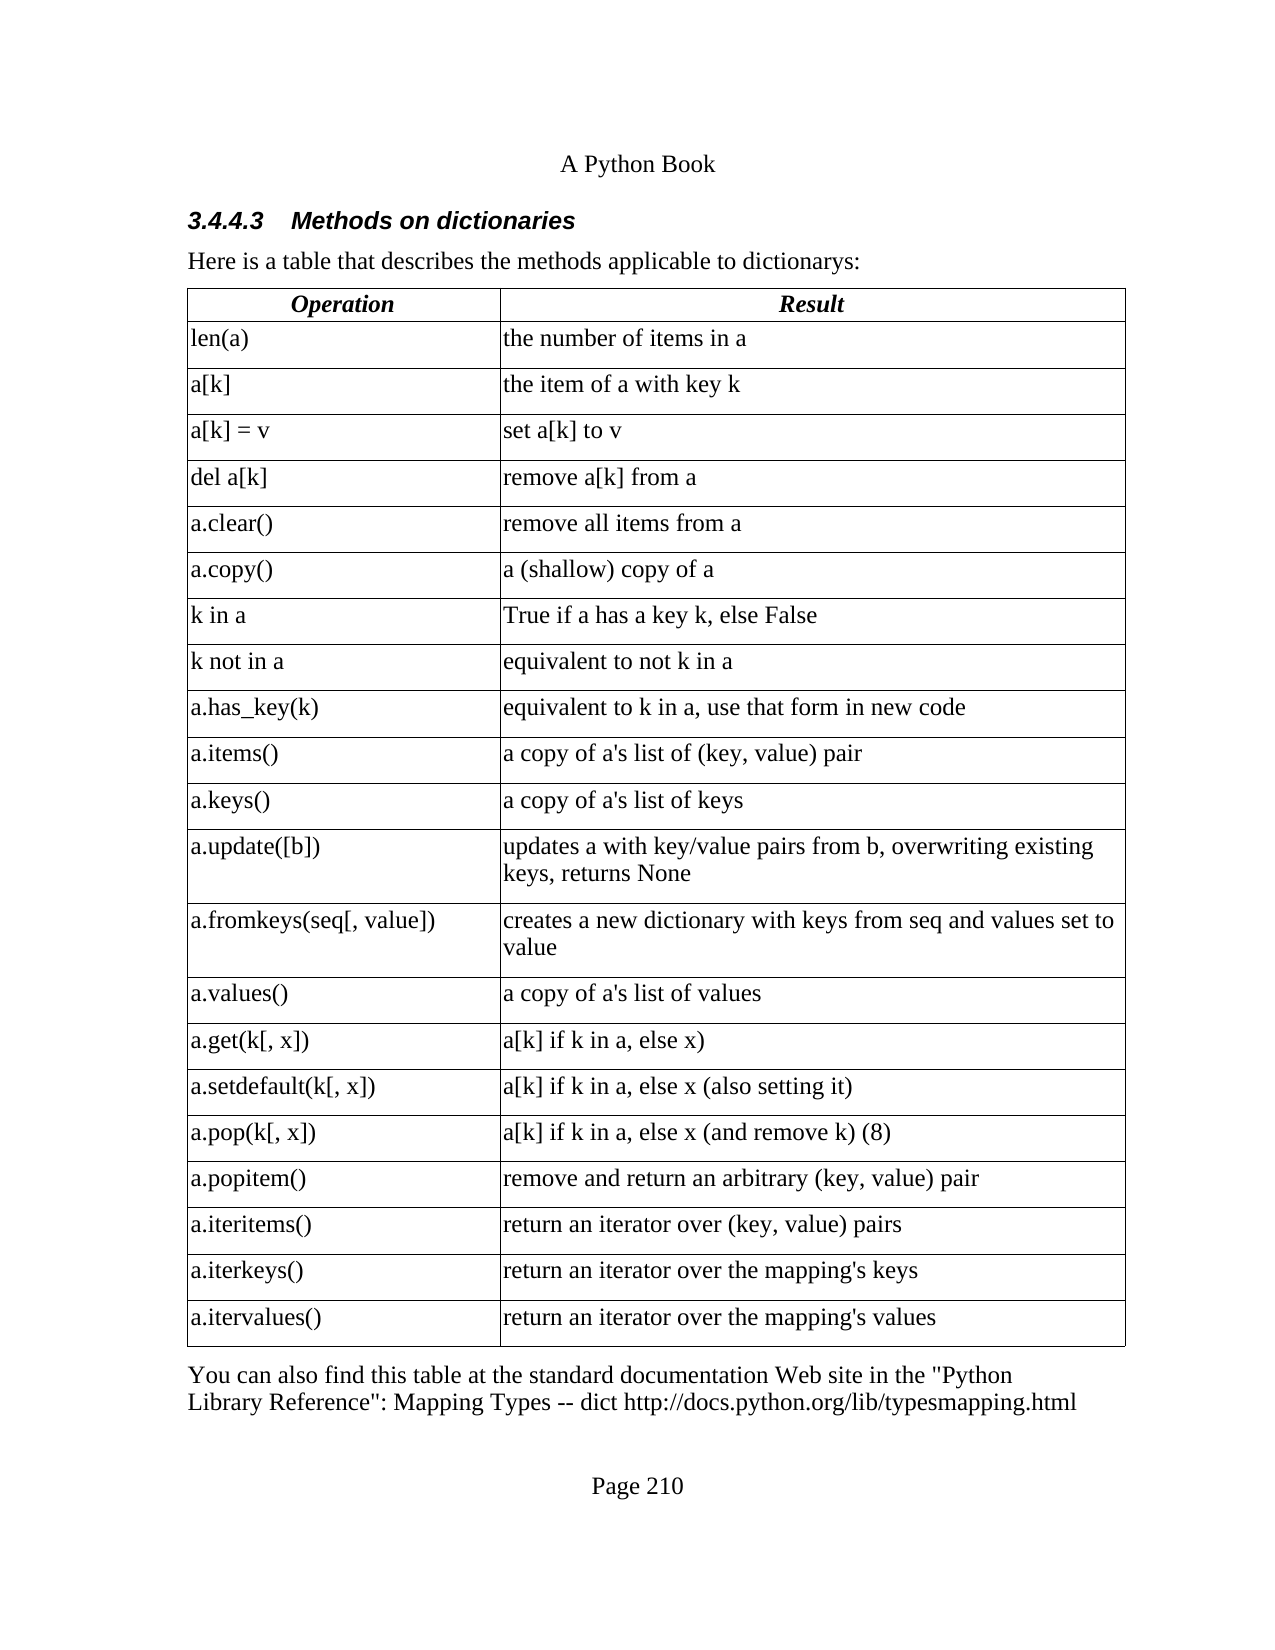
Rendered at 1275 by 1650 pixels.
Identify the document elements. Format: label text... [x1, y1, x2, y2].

table_cell a[k] if k in a, else x (also setting it) [501, 1070, 1125, 1115]
table_cell remove a[k] from a [501, 461, 1125, 506]
table_cell a.fromkeys(seq[, value]) [188, 904, 500, 977]
table_cell equivalent to not k in a [501, 645, 1125, 690]
table_cell a.pop(k[, x]) [188, 1116, 500, 1161]
table_cell remove and return an arbitrary (key, value) pair [501, 1162, 1125, 1207]
table_cell a.popitem() [188, 1162, 500, 1207]
table_header Result [501, 289, 1125, 321]
table_cell a copy of a's list of (key, value) pair [501, 738, 1125, 783]
table_cell a copy of a's list of keys [501, 784, 1125, 829]
table_cell return an iterator over the mapping's keys [501, 1255, 1125, 1299]
text You can also find this table at the standard documentation Web site in the "Python Library Reference": Mapping Types -- dict http://docs.python.org/lib/typesmapping.html [187, 1361, 1087, 1416]
table_cell return an iterator over the mapping's values [501, 1301, 1125, 1346]
table_cell a.update([b]) [188, 830, 500, 903]
table_cell a.has_key(k) [188, 691, 500, 737]
text Here is a table that describes the methods applicable to dictionarys: [187, 247, 1087, 275]
table_cell a.itervalues() [188, 1301, 500, 1346]
table_header Operation [188, 289, 500, 321]
table_cell a.values() [188, 978, 500, 1023]
table_cell a.keys() [188, 784, 500, 829]
table_cell k in a [188, 599, 500, 644]
table_cell a.setdefault(k[, x]) [188, 1070, 500, 1115]
table_cell a[k] if k in a, else x) [501, 1024, 1125, 1069]
table_cell del a[k] [188, 461, 500, 506]
table_cell a.copy() [188, 553, 500, 598]
table_cell equivalent to k in a, use that form in new code [501, 691, 1125, 737]
table_cell creates a new dictionary with keys from seq and values set to value [501, 904, 1125, 977]
table_cell a (shallow) copy of a [501, 553, 1125, 598]
table_cell True if a has a key k, else False [501, 599, 1125, 644]
table_cell len(a) [188, 322, 500, 367]
table_cell a.iteritems() [188, 1208, 500, 1253]
table_cell the item of a with key k [501, 369, 1125, 413]
table_cell a[k] if k in a, else x (and remove k) (8) [501, 1116, 1125, 1161]
table_cell set a[k] to v [501, 415, 1125, 460]
table_cell a[k] = v [188, 415, 500, 460]
table_cell a.clear() [188, 507, 500, 552]
subtitle 3.4.4.3 Methods on dictionaries [187, 207, 1087, 235]
table_cell return an iterator over (key, value) pairs [501, 1208, 1125, 1253]
table_cell updates a with key/value pairs from b, overwriting existing keys, returns None [501, 830, 1125, 903]
table_cell a.get(k[, x]) [188, 1024, 500, 1069]
table_cell the number of items in a [501, 322, 1125, 367]
table_cell k not in a [188, 645, 500, 690]
table_cell a.items() [188, 738, 500, 783]
table_cell a.iterkeys() [188, 1255, 500, 1299]
table_cell a copy of a's list of values [501, 978, 1125, 1023]
table_cell a[k] [188, 369, 500, 413]
table_cell remove all items from a [501, 507, 1125, 552]
